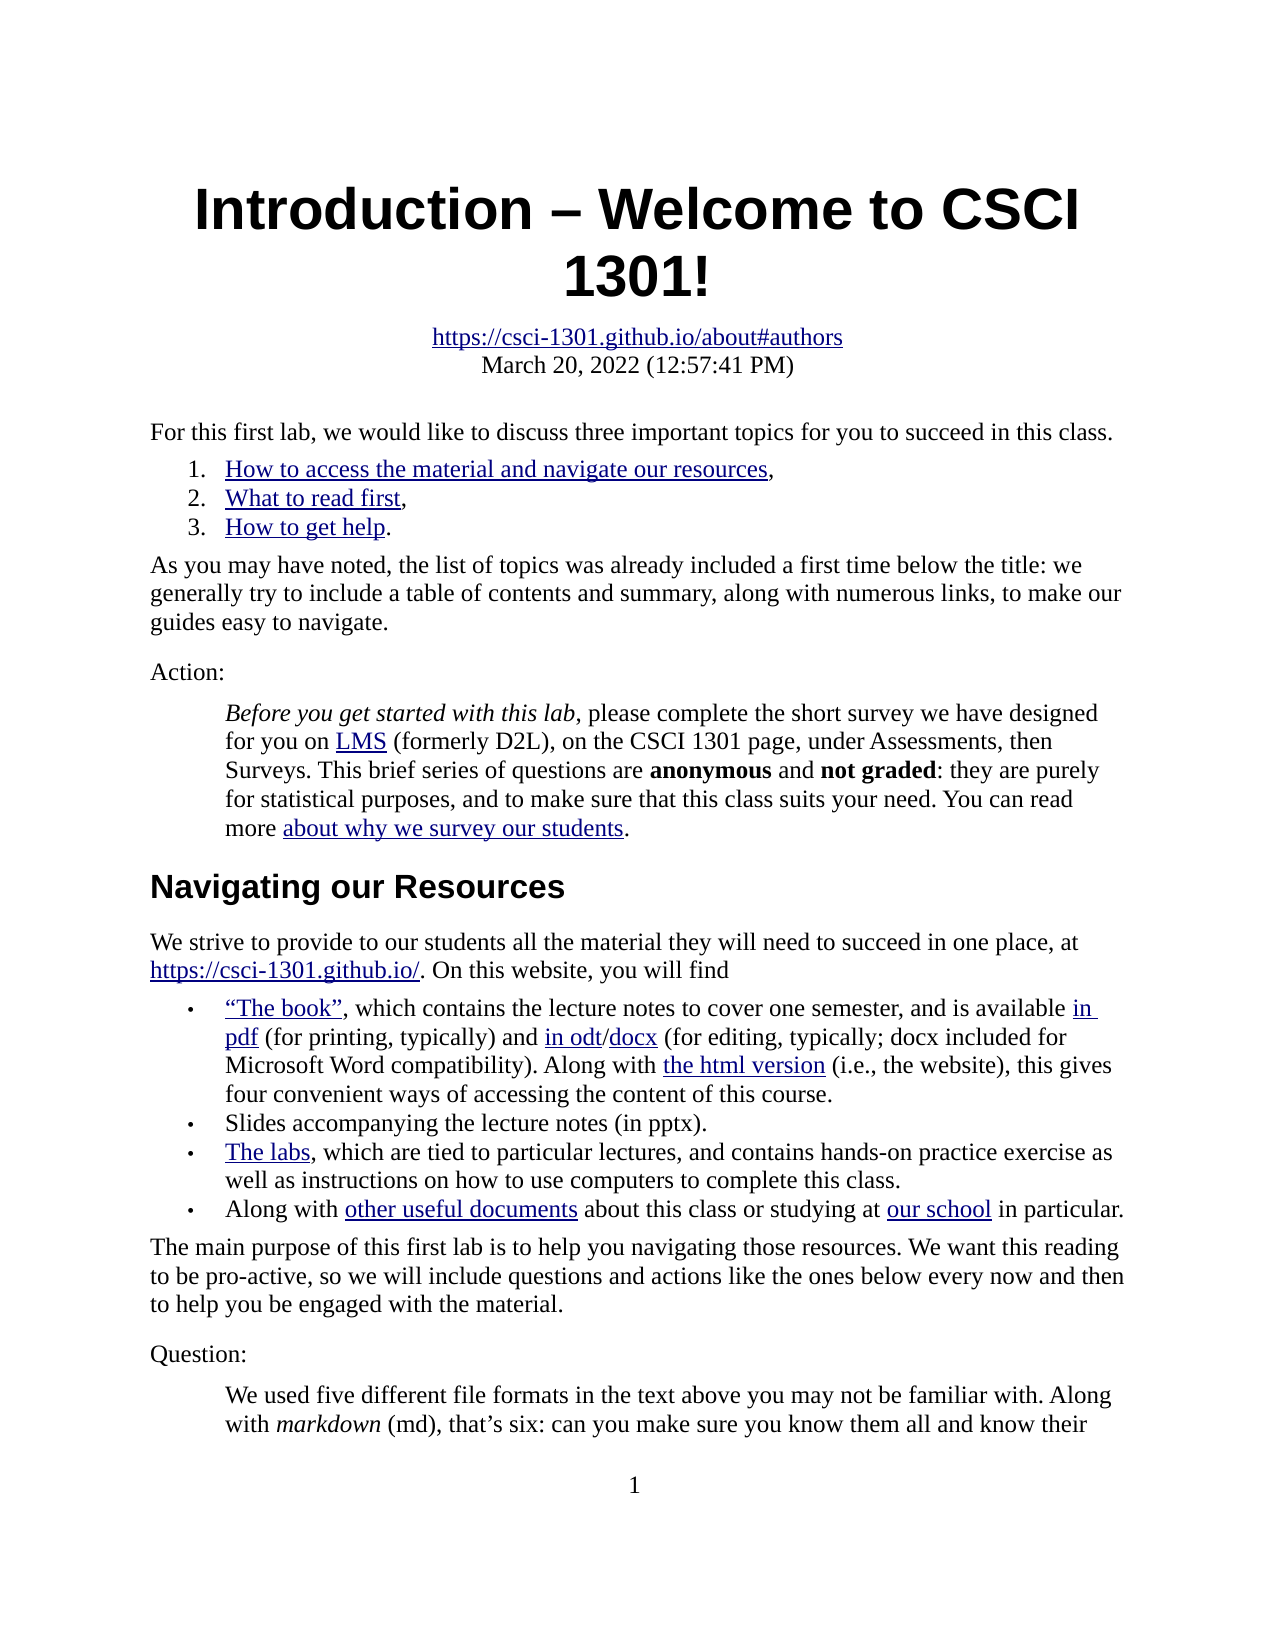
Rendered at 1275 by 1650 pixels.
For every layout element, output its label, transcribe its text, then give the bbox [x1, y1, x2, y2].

text Before you get started with this lab, please complete the short survey we have designed for you on LMS (formerly D2L), on the CSCI 1301 page, under Assessments, then Surveys. This brief series of questions are anonymous and not graded: they are purely for statistical purposes, and to make sure that this class suits your need. You can read more about why we survey our students. [225, 698, 1125, 841]
list Along with other useful documents about this class or studying at our school in particular. [187, 1194, 1125, 1223]
subtitle Navigating our Resources [150, 866, 1125, 905]
text Question: [150, 1339, 1125, 1368]
text We strive to provide to our students all the material they will need to succeed in one place, at https://csci-1301.github.io/. On this website, you will find [150, 927, 1125, 984]
title Introduction – Welcome to CSCI 1301! [150, 175, 1125, 309]
list How to access the material and navigate our resources, [187, 454, 1125, 483]
list “The book”, which contains the lecture notes to cover one semester, and is available in pdf (for printing, typically) and in odt/docx (for editing, typically; docx included for Microsoft Word compatibility). Along with the html version (i.e., the website), this gives four convenient ways of accessing the content of this course. [187, 993, 1125, 1108]
list What to read first, [187, 483, 1125, 512]
text Action: [150, 657, 1125, 686]
text The main purpose of this first lab is to help you navigating those resources. We want this reading to be pro-active, so we will include questions and actions like the ones below every now and then to help you be engaged with the material. [150, 1232, 1125, 1318]
text As you may have noted, the list of topics was already included a first time below the title: we generally try to include a table of contents and summary, along with numerous links, to make our guides easy to navigate. [150, 550, 1125, 636]
list Slides accompanying the lecture notes (in pptx). [187, 1108, 1125, 1137]
text For this first lab, we would like to discuss three important topics for you to succeed in this class. [150, 417, 1125, 446]
text March 20, 2022 (12:57:41 PM) [150, 350, 1125, 379]
text We used five different file formats in the text above you may not be familiar with. Along with markdown (md), that’s six: can you make sure you know them all and know their [225, 1380, 1125, 1437]
list How to get help. [187, 512, 1125, 541]
text https://csci-1301.github.io/about#authors [150, 322, 1125, 350]
list The labs, which are tied to particular lectures, and contains hands-on practice exercise as well as instructions on how to use computers to complete this class. [187, 1137, 1125, 1194]
